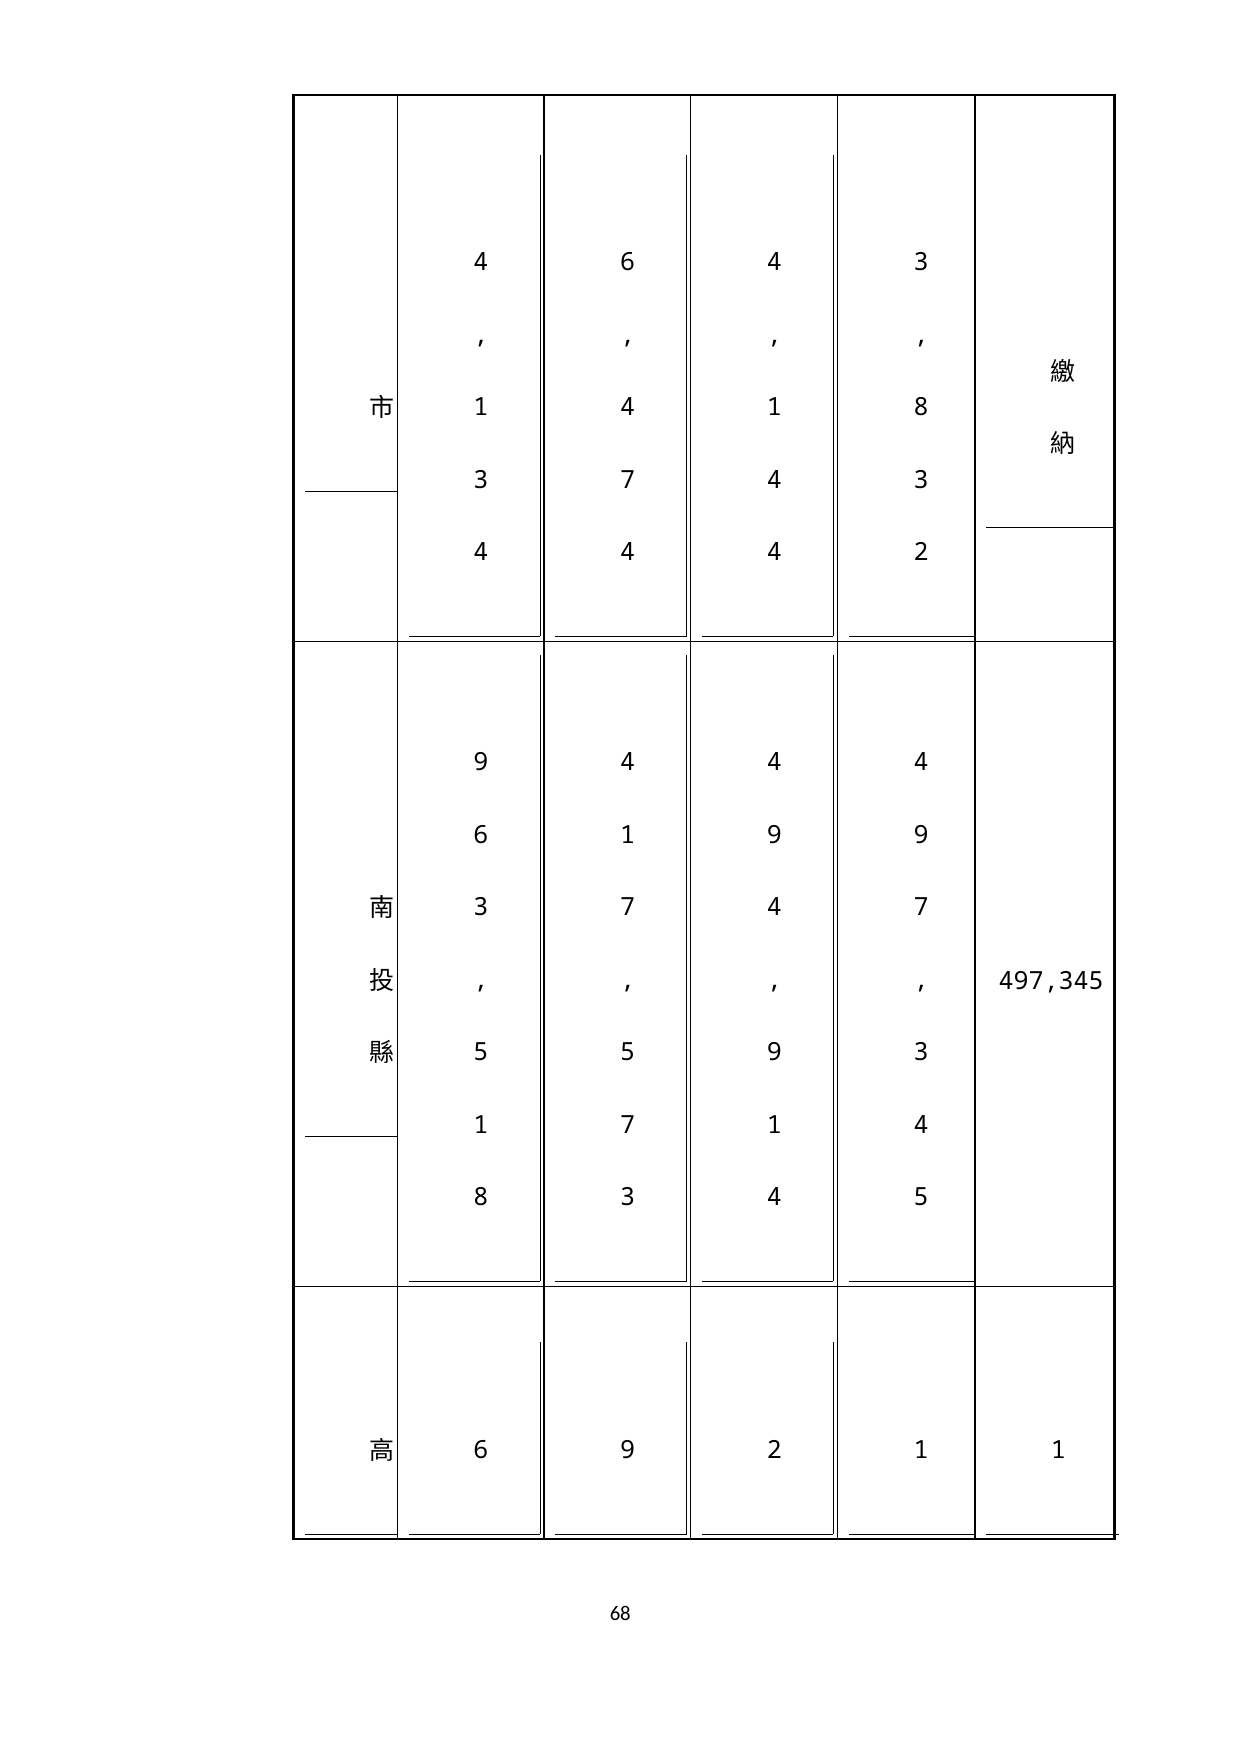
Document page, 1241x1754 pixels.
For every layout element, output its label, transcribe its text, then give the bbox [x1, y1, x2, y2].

table_cell 497,345 [838, 642, 974, 1286]
table_cell 4,144 [691, 96, 837, 641]
table_cell 1 [838, 1287, 974, 1538]
table_cell 494,914 [691, 642, 837, 1286]
table_cell 417,573 [545, 642, 690, 1286]
table_cell 6,474 [545, 96, 690, 641]
table_cell 497,345 [976, 642, 1113, 1286]
table_cell 繳納 [976, 96, 1113, 641]
table_cell 市 [295, 96, 397, 641]
table_cell 963,518 [398, 642, 543, 1286]
table_cell 1 [976, 1287, 1113, 1538]
table_cell 2 [691, 1287, 837, 1538]
table_cell 高 [295, 1287, 397, 1538]
table_cell 南投縣 [295, 642, 397, 1286]
table_cell 6 [398, 1287, 543, 1538]
table_cell 3,832 [838, 96, 974, 641]
table_cell 4,134 [398, 96, 543, 641]
table_cell 9 [545, 1287, 690, 1538]
